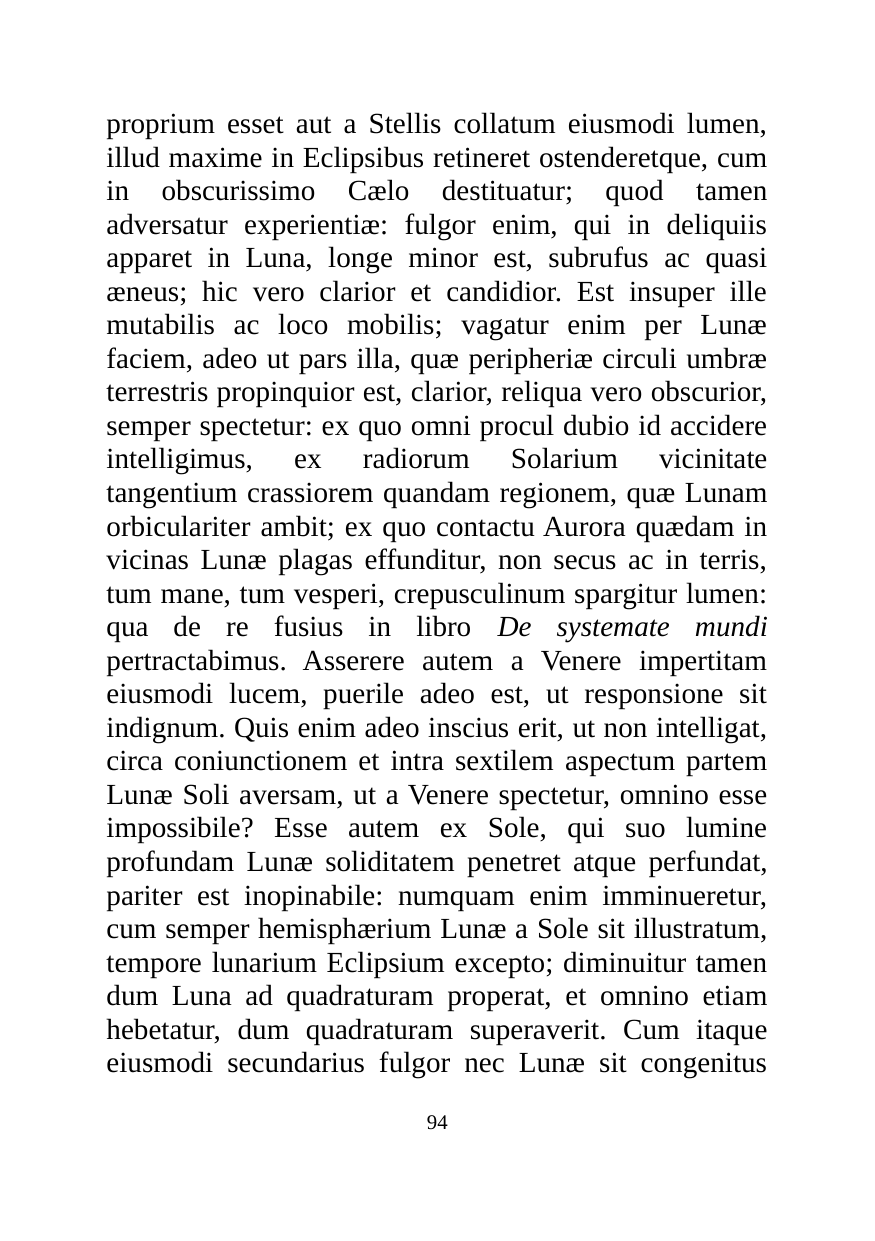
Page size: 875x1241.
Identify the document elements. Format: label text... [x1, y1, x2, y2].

text proprium esset aut a Stellis collatum eiusmodi lumen, illud maxime in Eclipsibus retineret ostenderetque, cum in obscurissimo Cælo destituatur; quod tamen adversatur experientiæ: fulgor enim, qui in deliquiis apparet in Luna, longe minor est, subrufus ac quasi æneus; hic vero clarior et candidior. Est insuper ille mutabilis ac loco mobilis; vagatur enim per Lunæ faciem, adeo ut pars illa, quæ peripheriæ circuli umbræ terrestris propinquior est, clarior, reliqua vero obscurior, semper spectetur: ex quo omni procul dubio id accidere intelligimus, ex radiorum Solarium vicinitate tangentium crassiorem quandam regionem, quæ Lunam orbiculariter ambit; ex quo contactu Aurora quædam in vicinas Lunæ plagas effunditur, non secus ac in terris, tum mane, tum vesperi, crepusculinum spargitur lumen: qua de re fusius in libro De systemate mundi pertractabimus. Asserere autem a Venere impertitam eiusmodi lucem, puerile adeo est, ut responsione sit indignum. Quis enim adeo inscius erit, ut non intelligat, circa coniunctionem et intra sextilem aspectum partem Lunæ Soli aversam, ut a Venere spectetur, omnino esse impossibile? Esse autem ex Sole, qui suo lumine profundam Lunæ soliditatem penetret atque perfundat, pariter est inopinabile: numquam enim imminueretur, cum semper hemisphærium Lunæ a Sole sit illustratum, tempore lunarium Eclipsium excepto; diminuitur tamen dum Luna ad quadraturam properat, et omnino etiam hebetatur, dum quadraturam superaverit. Cum itaque eiusmodi secundarius fulgor nec Lunæ sit congenitus [106, 106, 768, 1079]
